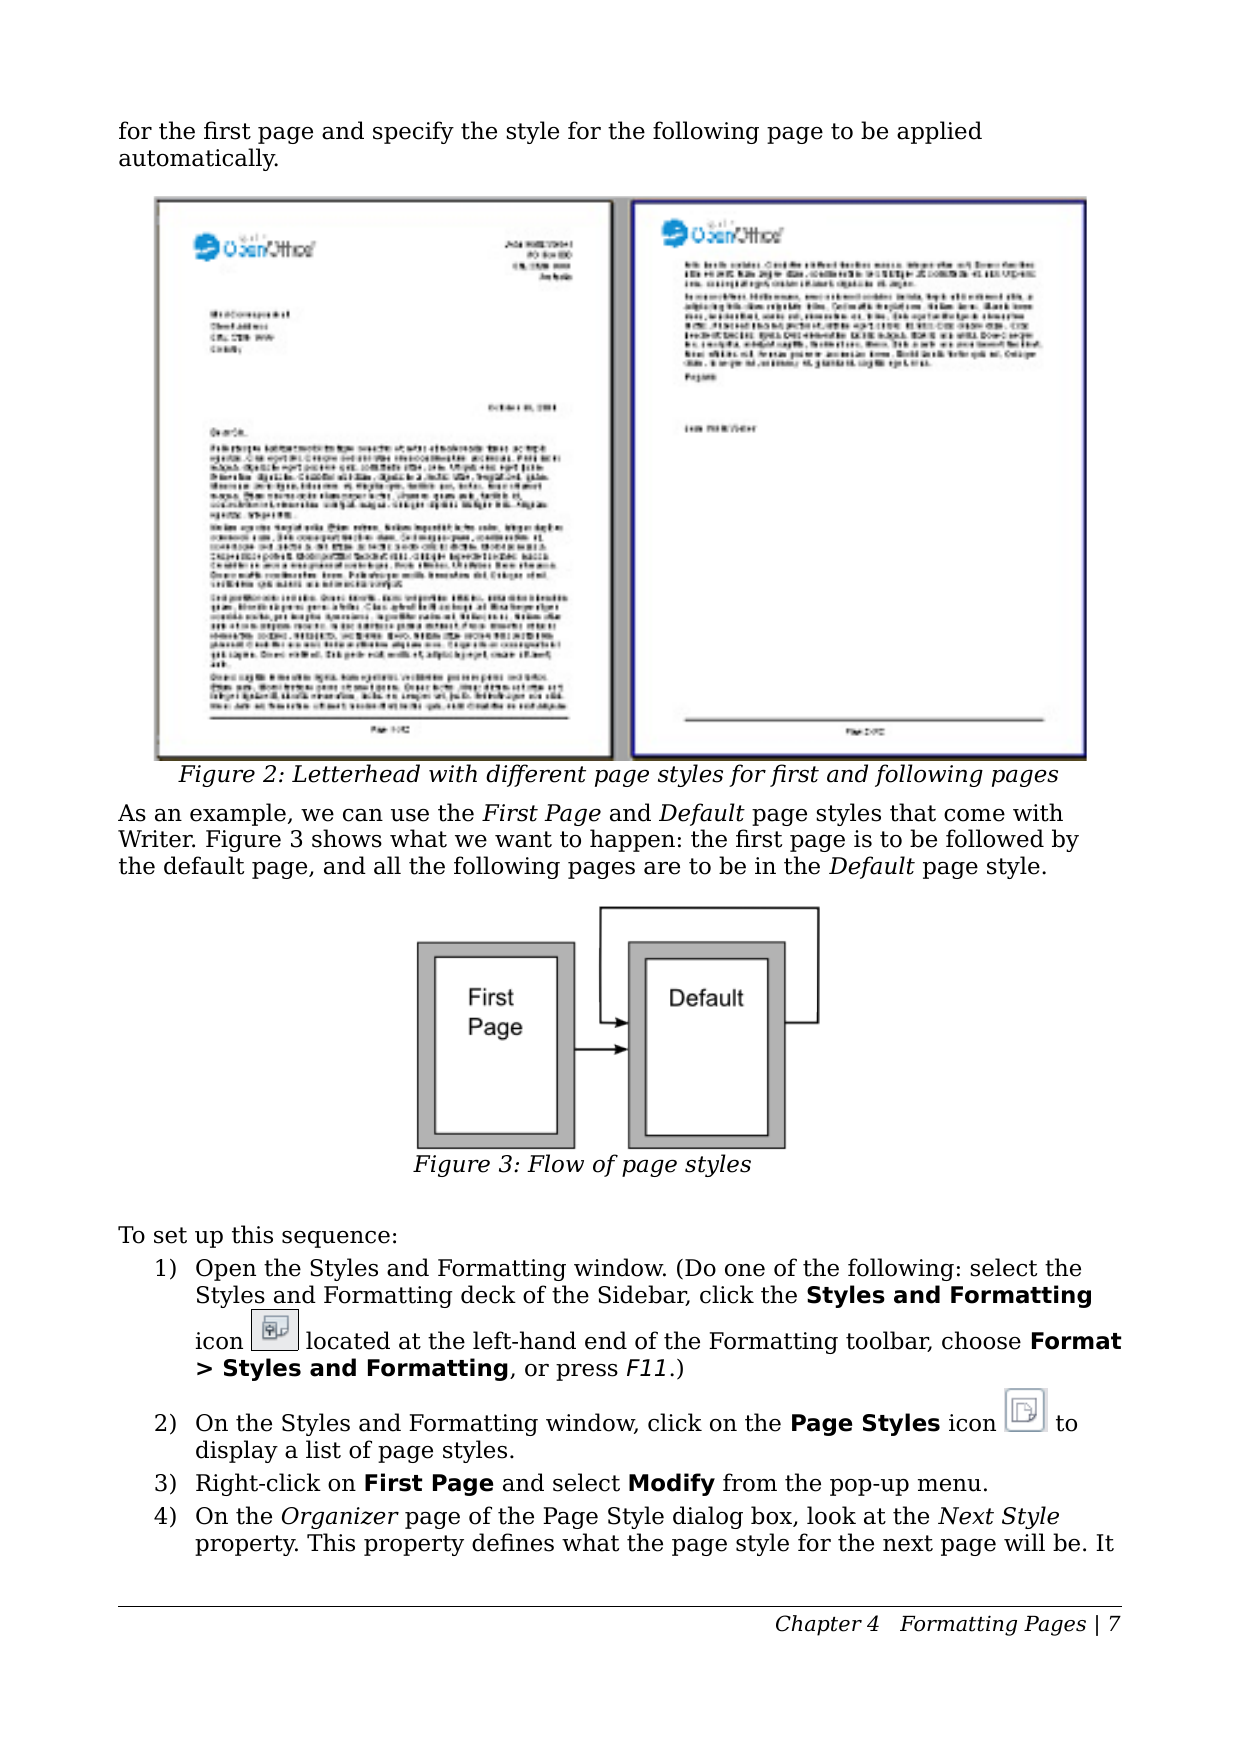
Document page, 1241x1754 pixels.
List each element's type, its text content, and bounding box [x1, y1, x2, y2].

text for the first page and specify the style for the following page to be applied automatically. [118, 118, 1122, 171]
picture [413, 905, 827, 1152]
picture [153, 196, 1087, 761]
list Open the Styles and Formatting window. (Do one of the following: select the Styles and Formatting deck of the Sidebar, click the Styles and Formatting icon located at the left-hand end of the Formatting toolbar, choose Format > Styles and Formatting, or press F11.) [177, 1256, 1122, 1382]
text As an example, we can use the First Page and Default page styles that come with Writer. Figure 3 shows what we want to happen: the first page is to be followed by the default page, and all the following pages are to be in the Default page style. [118, 800, 1122, 880]
list On the Organizer page of the Page Style dialog box, look at the Next Style property. This property defines what the page style for the next page will be. It [177, 1503, 1122, 1556]
list Right-click on First Page and select Modify from the pop-up menu. [177, 1470, 1122, 1497]
text Figure 3: Flow of page styles [414, 1152, 827, 1178]
list To set up this sequence: [118, 1222, 1122, 1249]
picture [252, 1310, 298, 1350]
text Figure 2: Letterhead with different page styles for first and following pages [153, 761, 1087, 787]
picture [1004, 1388, 1048, 1432]
list On the Styles and Formatting window, click on the Page Styles icon to display a list of page styles. [177, 1388, 1122, 1464]
